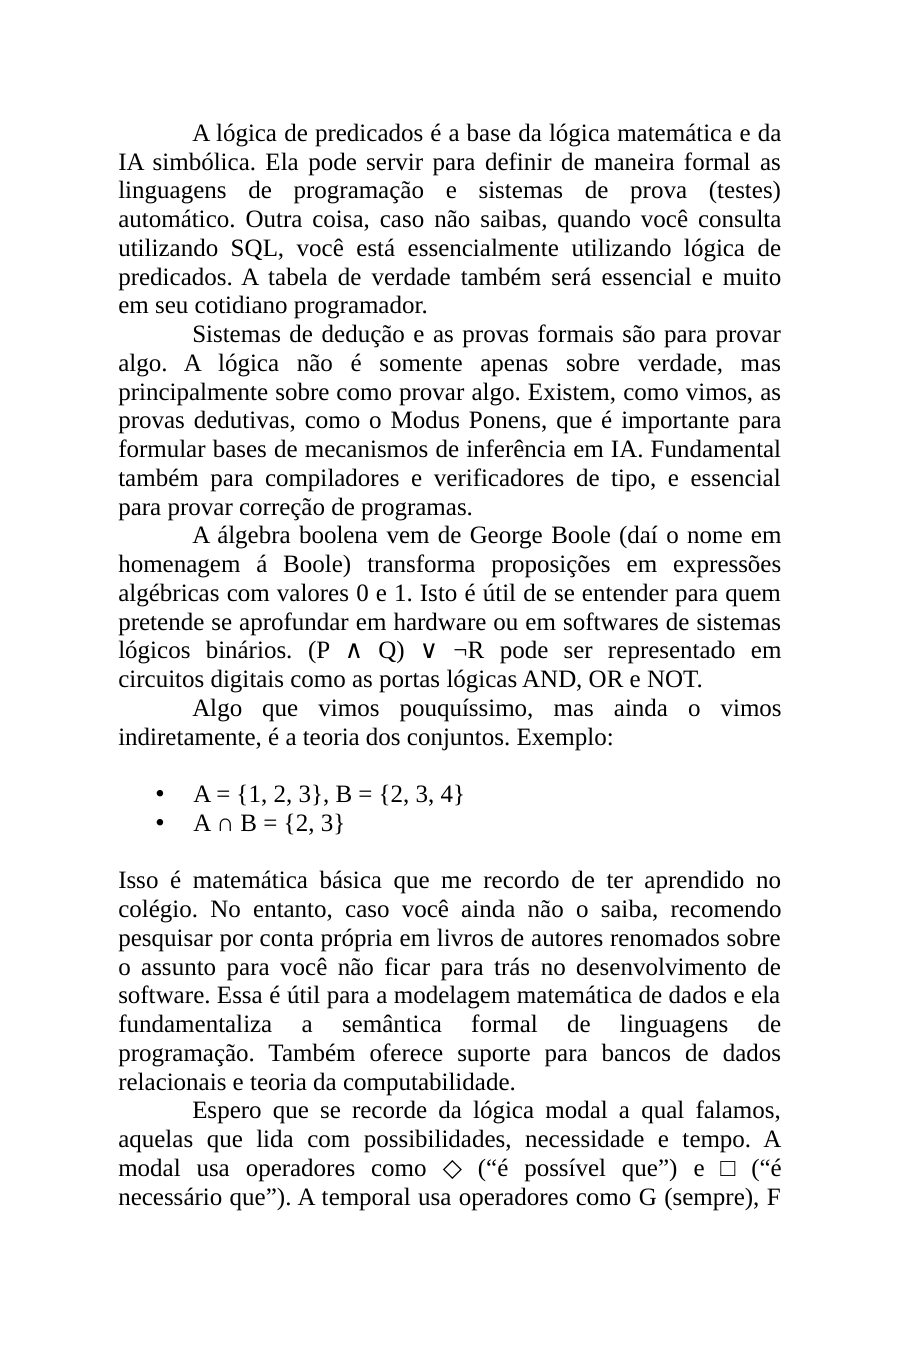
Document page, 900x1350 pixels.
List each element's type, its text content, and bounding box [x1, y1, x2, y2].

text Espero que se recorde da lógica modal a qual falamos, aquelas que lida com possibilidades, necessidade e tempo. A modal usa operadores como ◇ (“é possível que”) e □ (“é necessário que”). A temporal usa operadores como G (sempre), F [118, 1096, 782, 1211]
list A ∩ B = {2, 3} [156, 808, 782, 837]
text Isso é matemática básica que me recordo de ter aprendido no colégio. No entanto, caso você ainda não o saiba, recomendo pesquisar por conta própria em livros de autores renomados sobre o assunto para você não ficar para trás no desenvolvimento de software. Essa é útil para a modelagem matemática de dados e ela fundamentaliza a semântica formal de linguagens de programação. Também oferece suporte para bancos de dados relacionais e teoria da computabilidade. [118, 866, 782, 1096]
text A lógica de predicados é a base da lógica matemática e da IA simbólica. Ela pode servir para definir de maneira formal as linguagens de programação e sistemas de prova (testes) automático. Outra coisa, caso não saibas, quando você consulta utilizando SQL, você está essencialmente utilizando lógica de predicados. A tabela de verdade também será essencial e muito em seu cotidiano programador. [118, 118, 782, 319]
list A = {1, 2, 3}, B = {2, 3, 4} [156, 779, 782, 808]
text A álgebra boolena vem de George Boole (daí o nome em homenagem á Boole) transforma proposições em expressões algébricas com valores 0 e 1. Isto é útil de se entender para quem pretende se aprofundar em hardware ou em softwares de sistemas lógicos binários. (P ∧ Q) ∨ ¬R pode ser representado em circuitos digitais como as portas lógicas AND, OR e NOT. [118, 521, 782, 693]
text Sistemas de dedução e as provas formais são para provar algo. A lógica não é somente apenas sobre verdade, mas principalmente sobre como provar algo. Existem, como vimos, as provas dedutivas, como o Modus Ponens, que é importante para formular bases de mecanismos de inferência em IA. Fundamental também para compiladores e verificadores de tipo, e essencial para provar correção de programas. [118, 319, 782, 521]
text Algo que vimos pouquíssimo, mas ainda o vimos indiretamente, é a teoria dos conjuntos. Exemplo: [118, 693, 782, 751]
